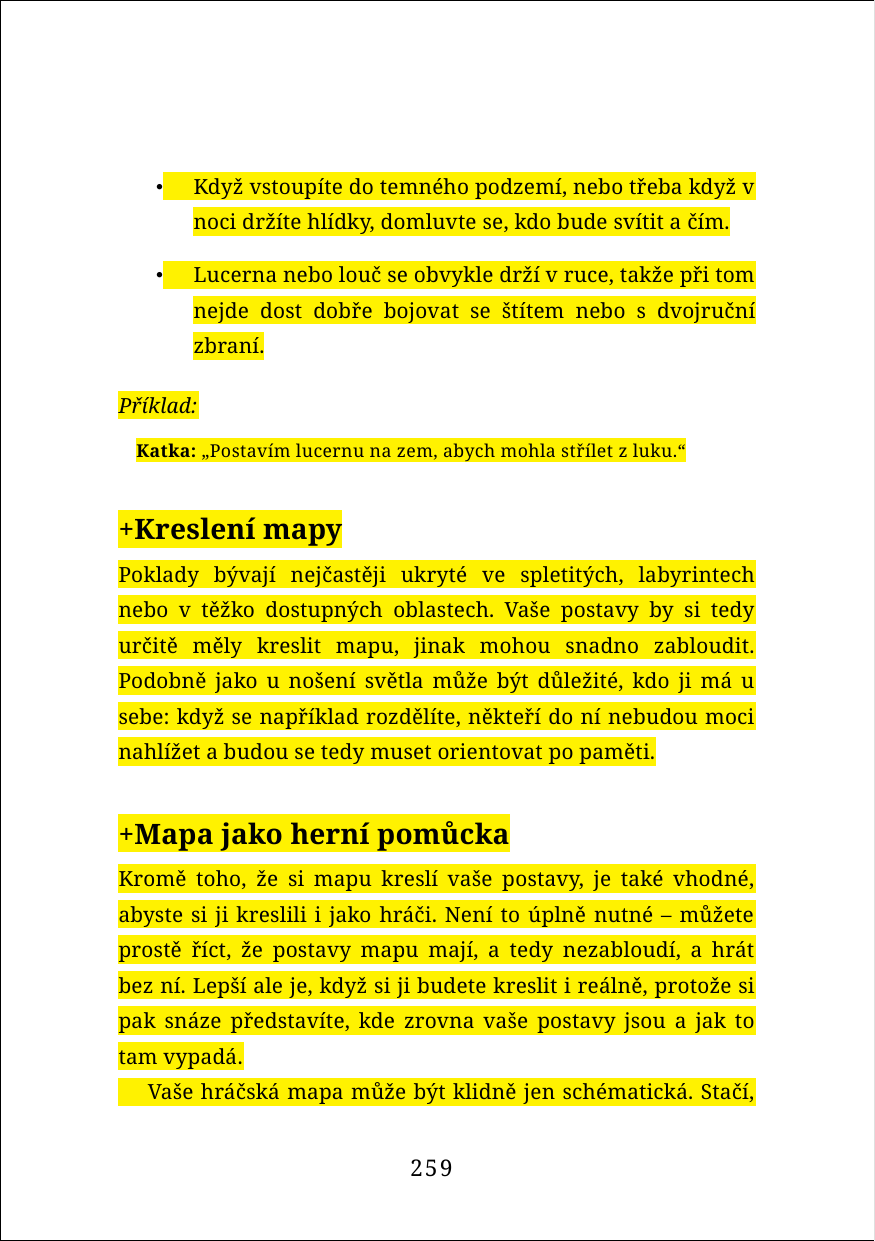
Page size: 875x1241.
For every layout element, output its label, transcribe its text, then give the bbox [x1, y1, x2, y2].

text Kromě toho, že si mapu kreslí vaše postavy, je také vhodné, abyste si ji kreslili i jako hráči. Není to úplně nutné – můžete prostě říct, že postavy mapu mají, a tedy nezabloudí, a hrát bez ní. Lepší ale je, když si ji budete kreslit i reálně, protože si pak snáze představíte, kde zrovna vaše postavy jsou a jak to tam vypadá. Vaše hráčská mapa může být klidně jen schématická. Stačí, [118, 864, 756, 1106]
list Když vstoupíte do temného podzemí, nebo třeba když v noci držíte hlídky, domluvte se, kdo bude svítit a čím. [156, 172, 756, 236]
subtitle +Kreslení mapy [118, 509, 756, 548]
list Lucerna nebo louč se obvykle drží v ruce, takže při tom nejde dost dobře bojovat se štítem nebo s dvojruční zbraní. [156, 261, 756, 360]
text Příklad: [118, 391, 756, 419]
subtitle +Mapa jako herní pomůcka [118, 814, 756, 852]
text Katka: „Postavím lucernu na zem, abych mohla střílet z luku.“ [136, 438, 756, 462]
text Poklady bývají nejčastěji ukryté ve spletitých, labyrintech nebo v těžko dostupných oblastech. Vaše postavy by si tedy určitě měly kreslit mapu, jinak mohou snadno zabloudit. Podobně jako u nošení světla může být důležité, kdo ji má u sebe: když se například rozdělíte, někteří do ní nebudou moci nahlížet a budou se tedy muset orientovat po paměti. [118, 560, 756, 766]
